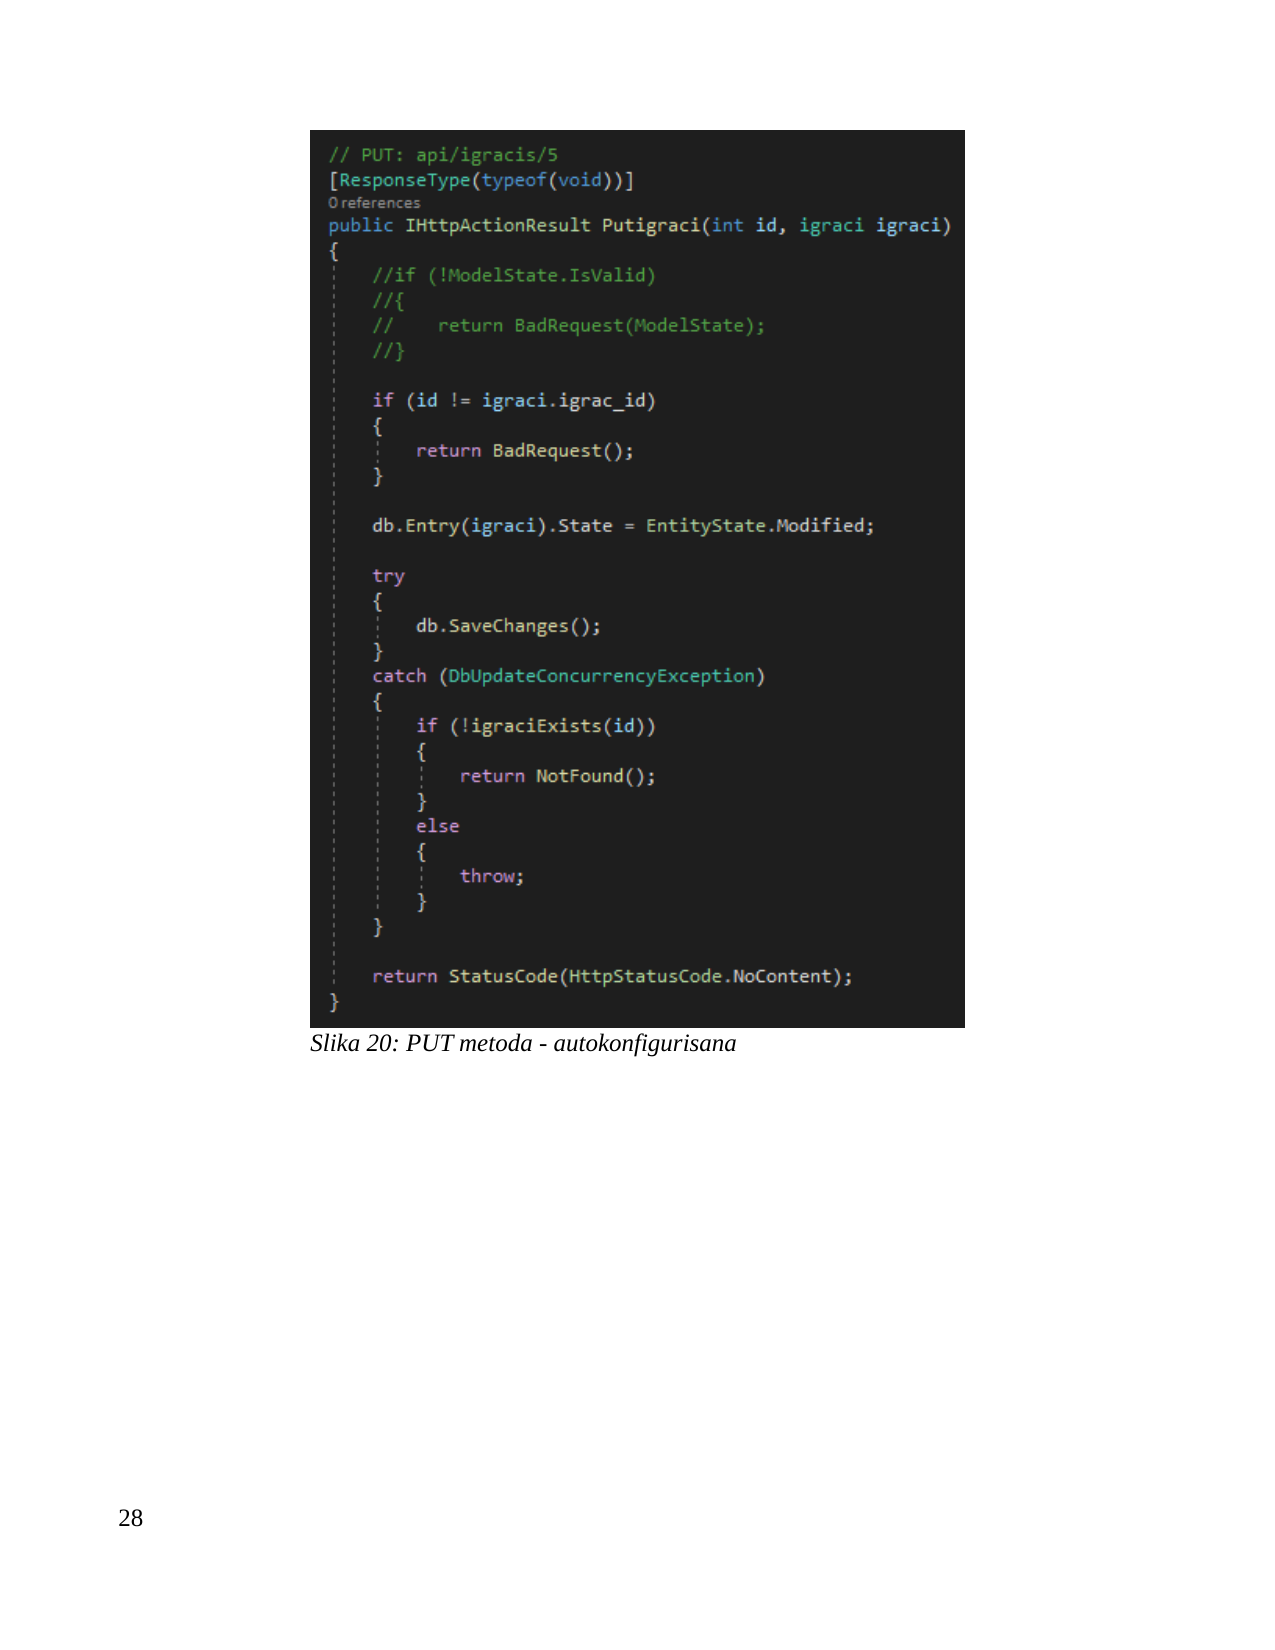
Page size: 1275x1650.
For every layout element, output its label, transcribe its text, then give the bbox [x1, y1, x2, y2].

text Slika 20: PUT metoda - autokonfigurisana [310, 1028, 965, 1056]
picture [310, 130, 965, 1028]
